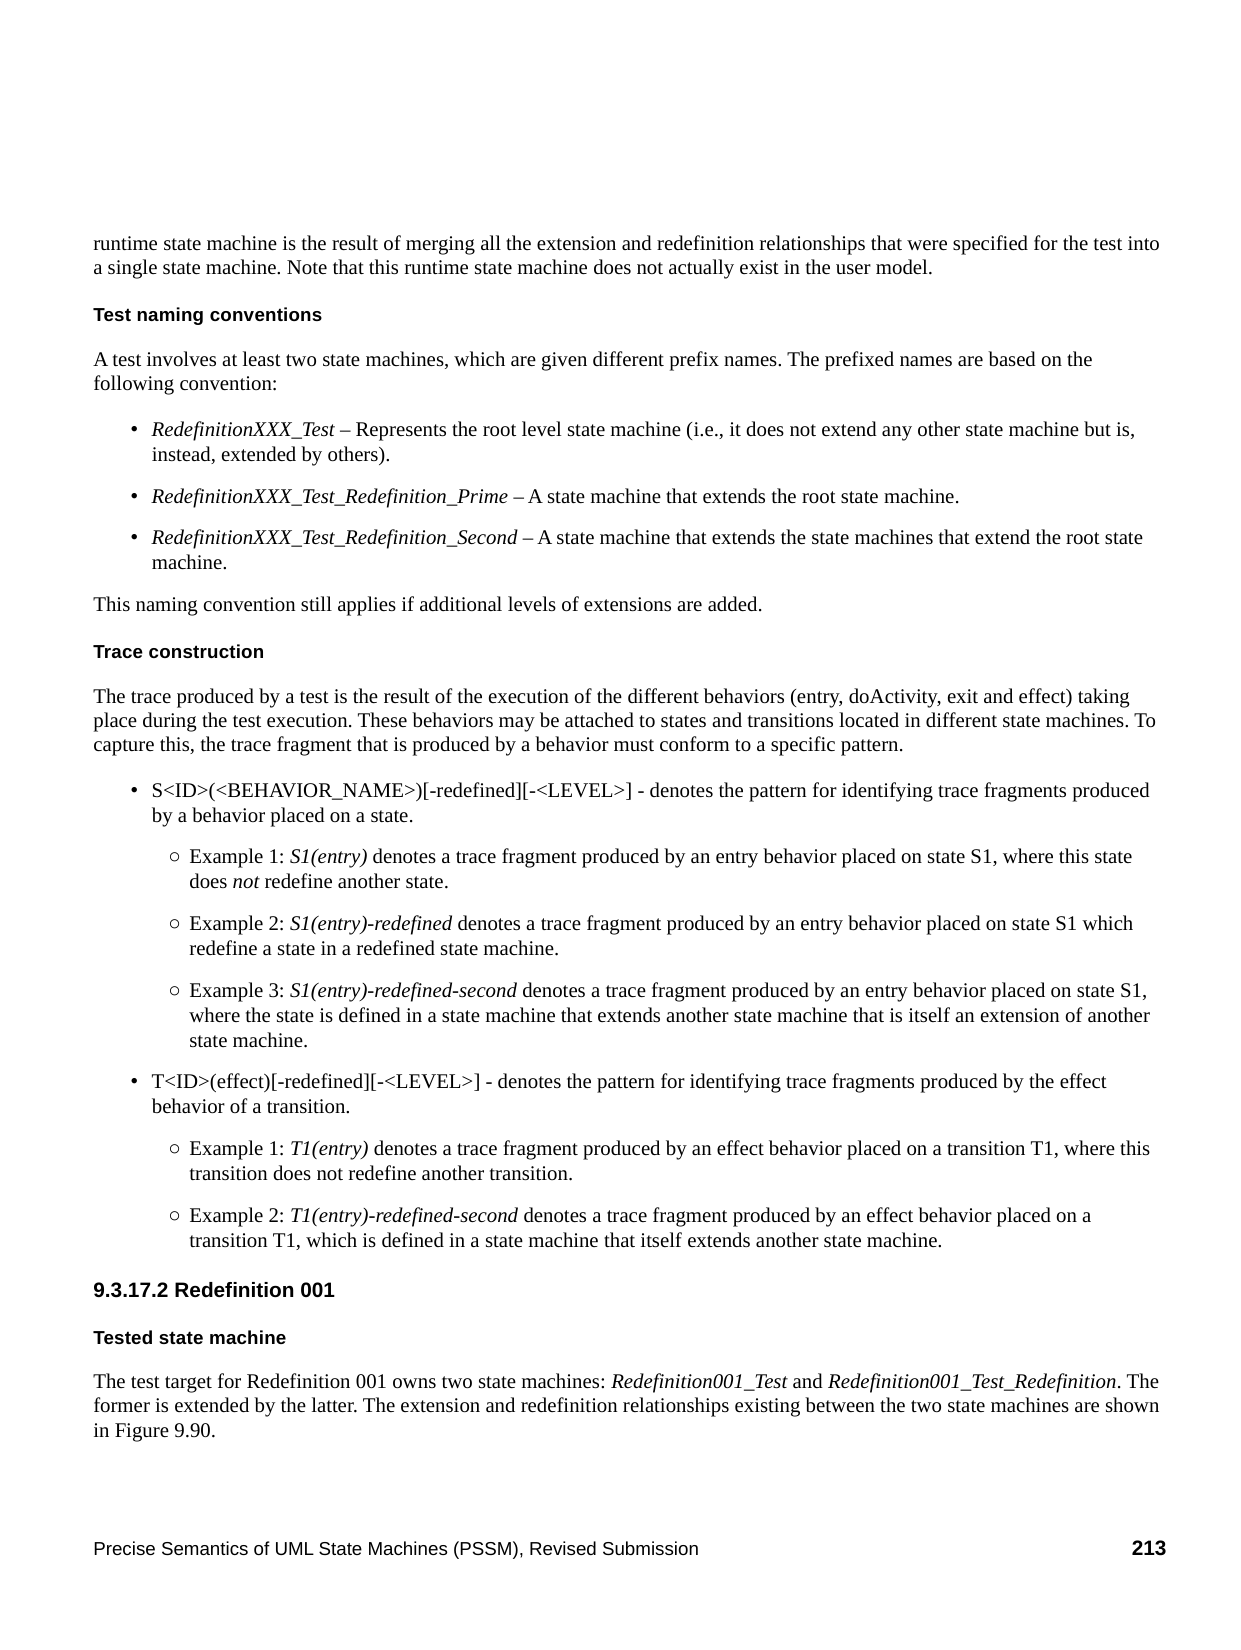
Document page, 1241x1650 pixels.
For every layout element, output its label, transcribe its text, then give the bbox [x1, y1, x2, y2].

subtitle Test naming conventions [93, 304, 1164, 326]
text This naming convention still applies if additional levels of extensions are added. [93, 591, 1164, 616]
list T<ID>(effect)[-redefined][-<LEVEL>] - denotes the pattern for identifying trace fragments produced by the effect behavior of a transition. [131, 1068, 1164, 1118]
subtitle Trace construction [93, 641, 1164, 662]
list RedefinitionXXX_Test_Redefinition_Second – A state machine that extends the state machines that extend the root state machine. [131, 524, 1164, 574]
subtitle Tested state machine [93, 1327, 1164, 1348]
list Example 1: S1(entry) denotes a trace fragment produced by an entry behavior placed on state S1, where this state does not redefine another state. [168, 843, 1164, 893]
subtitle Redefinition 001 [93, 1277, 1164, 1302]
text The test target for Redefinition 001 owns two state machines: Redefinition001_Test and Redefinition001_Test_Redefinition. The former is extended by the latter. The extension and redefinition relationships existing between the two state machines are shown in Figure 9.90. [93, 1369, 1164, 1442]
list RedefinitionXXX_Test_Redefinition_Prime – A state machine that extends the root state machine. [131, 483, 1164, 508]
list Example 3: S1(entry)-redefined-second denotes a trace fragment produced by an entry behavior placed on state S1, where the state is defined in a state machine that extends another state machine that is itself an extension of another state machine. [168, 977, 1164, 1052]
text The trace produced by a test is the result of the execution of the different behaviors (entry, doActivity, exit and effect) taking place during the test execution. These behaviors may be attached to states and transitions located in different state machines. To capture this, the trace fragment that is produced by a behavior must conform to a specific pattern. [93, 683, 1164, 756]
list Example 1: T1(entry) denotes a trace fragment produced by an effect behavior placed on a transition T1, where this transition does not redefine another transition. [168, 1135, 1164, 1185]
list Example 2: S1(entry)-redefined denotes a trace fragment produced by an entry behavior placed on state S1 which redefine a state in a redefined state machine. [168, 910, 1164, 960]
text runtime state machine is the result of merging all the extension and redefinition relationships that were specified for the test into a single state machine. Note that this runtime state machine does not actually exist in the user model. [93, 231, 1164, 279]
list RedefinitionXXX_Test – Represents the root level state machine (i.e., it does not extend any other state machine but is, instead, extended by others). [131, 416, 1164, 466]
text A test involves at least two state machines, which are given different prefix names. The prefixed names are based on the following convention: [93, 347, 1164, 395]
list Example 2: T1(entry)-redefined-second denotes a trace fragment produced by an effect behavior placed on a transition T1, which is defined in a state machine that itself extends another state machine. [168, 1202, 1164, 1252]
list S<ID>(<BEHAVIOR_NAME>)[-redefined][-<LEVEL>] - denotes the pattern for identifying trace fragments produced by a behavior placed on a state. [131, 777, 1164, 827]
